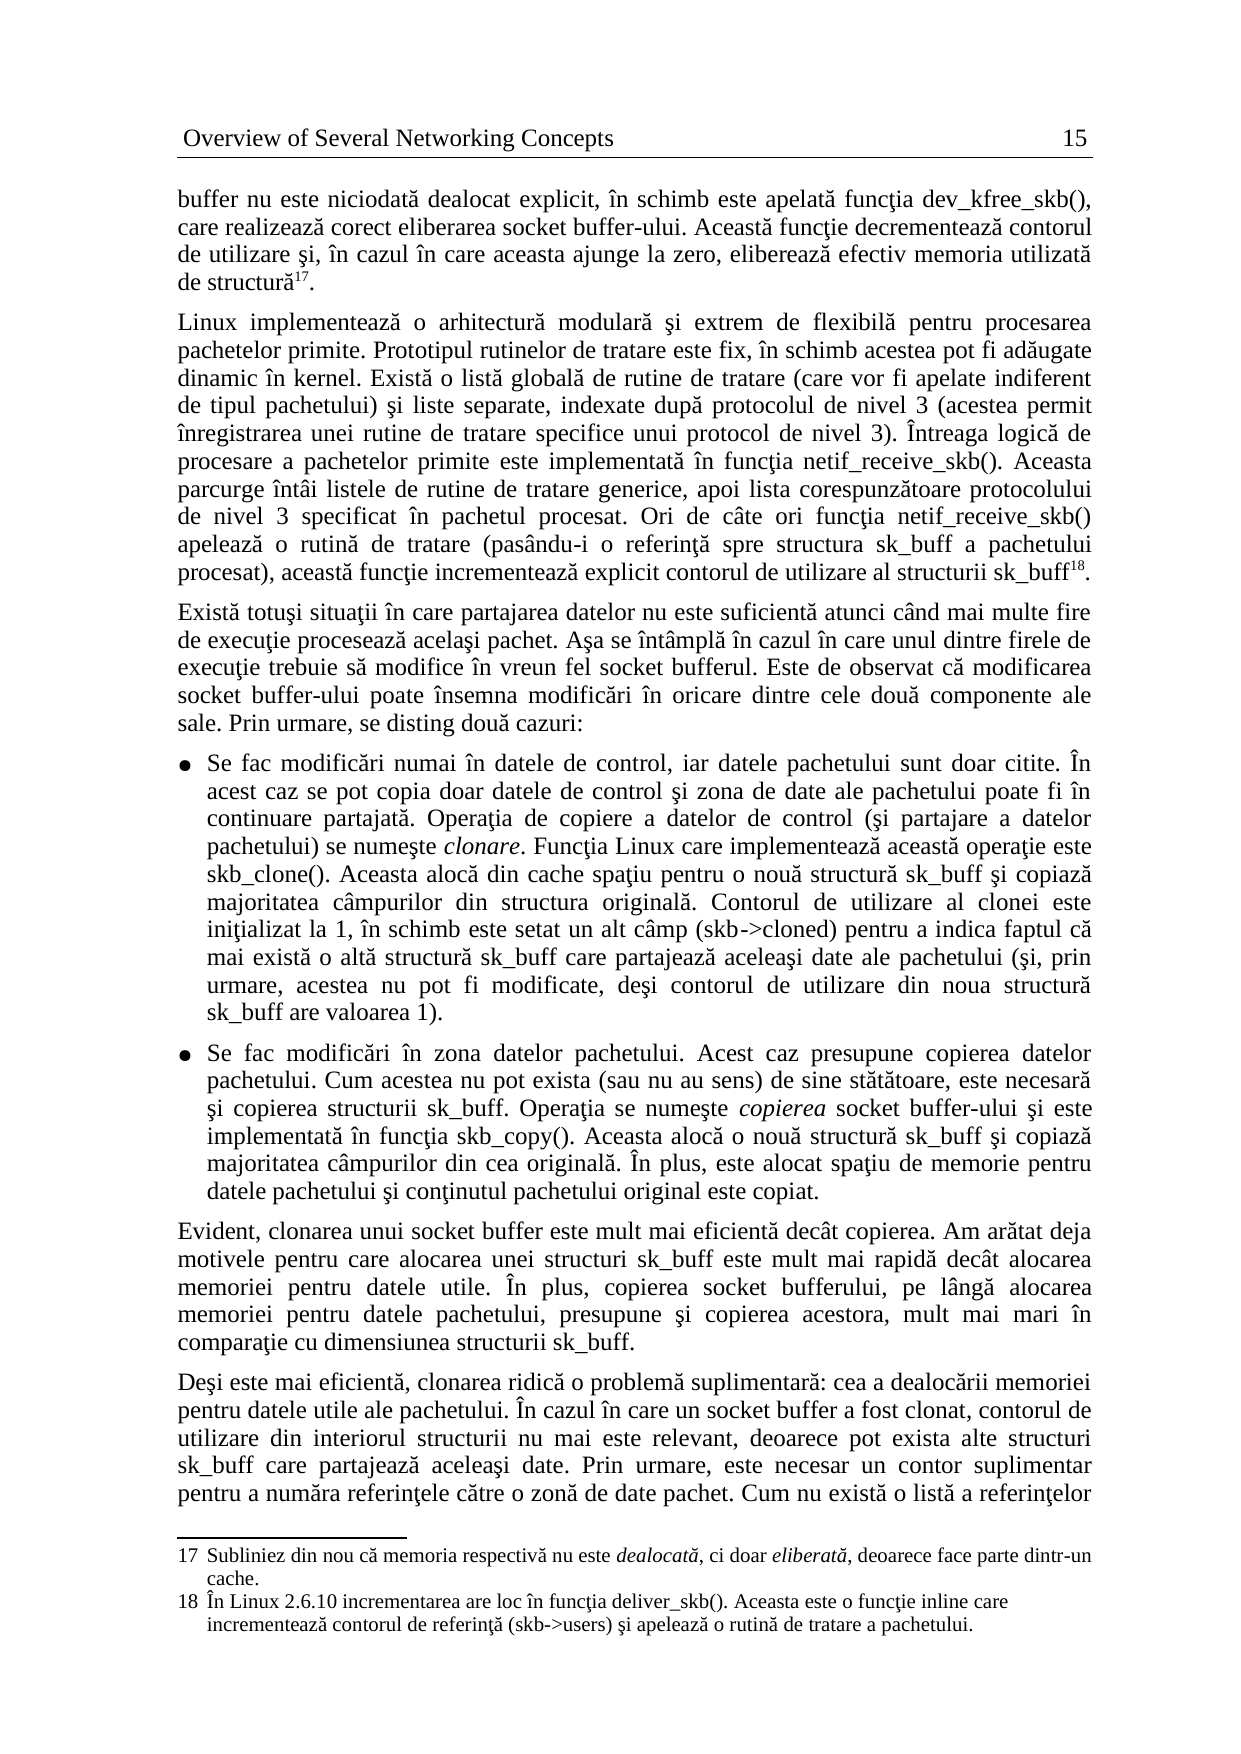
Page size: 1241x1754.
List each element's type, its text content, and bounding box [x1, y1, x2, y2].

list Se fac modificări în zona datelor pachetului. Acest caz presupune copierea datelor pachetului. Cum acestea nu pot exista (sau nu au sens) de sine stătătoare, este necesară şi copierea structurii sk_buff. Operaţia se numeşte copierea socket buffer‑ului şi este implementată în funcţia skb_copy(). Aceasta alocă o nouă structură sk_buff şi copiază majoritatea câmpurilor din cea originală. În plus, este alocat spaţiu de memorie pentru datele pachetului şi conţinutul pachetului original este copiat. [177, 1039, 1093, 1205]
text Deşi este mai eficientă, clonarea ridică o problemă suplimentară: cea a dealocării memoriei pentru datele utile ale pachetului. În cazul în care un socket buffer a fost clonat, contorul de utilizare din interiorul structurii nu mai este relevant, deoarece pot exista alte structuri sk_buff care partajează aceleaşi date. Prin urmare, este necesar un contor suplimentar pentru a număra referinţele către o zonă de date pachet. Cum nu există o listă a referinţelor [177, 1368, 1093, 1507]
text Evident, clonarea unui socket buffer este mult mai eficientă decât copierea. Am arătat deja motivele pentru care alocarea unei structuri sk_buff este mult mai rapidă decât alocarea memoriei pentru datele utile. În plus, copierea socket bufferului, pe lângă alocarea memoriei pentru datele pachetului, presupune şi copierea acestora, mult mai mari în comparaţie cu dimensiunea structurii sk_buff. [177, 1217, 1093, 1356]
list Se fac modificări numai în datele de control, iar datele pachetului sunt doar citite. În acest caz se pot copia doar datele de control şi zona de date ale pachetului poate fi în continuare partajată. Operaţia de copiere a datelor de control (şi partajare a datelor pachetului) se numeşte clonare. Funcţia Linux care implementează această operaţie este skb_clone(). Aceasta alocă din cache spaţiu pentru o nouă structură sk_buff şi copiază majoritatea câmpurilor din structura originală. Contorul de utilizare al clonei este iniţializat la 1, în schimb este setat un alt câmp (skb‑>cloned) pentru a indica faptul că mai există o altă structură sk_buff care partajează aceleaşi date ale pachetului (şi, prin urmare, acestea nu pot fi modificate, deşi contorul de utilizare din noua structură sk_buff are valoarea 1). [177, 749, 1093, 1026]
text buffer nu este niciodată dealocat explicit, în schimb este apelată funcţia dev_kfree_skb(), care realizează corect eliberarea socket buffer‑ului. Această funcţie decrementează contorul de utilizare şi, în cazul în care aceasta ajunge la zero, eliberează efectiv memoria utilizată de structură. [177, 185, 1093, 296]
text Există totuşi situaţii în care partajarea datelor nu este suficientă atunci când mai multe fire de execuţie procesează acelaşi pachet. Aşa se întâmplă în cazul în care unul dintre firele de execuţie trebuie să modifice în vreun fel socket bufferul. Este de observat că modificarea socket buffer‑ului poate însemna modificări în oricare dintre cele două componente ale sale. Prin urmare, se disting două cazuri: [177, 598, 1093, 737]
text Linux implementează o arhitectură modulară şi extrem de flexibilă pentru procesarea pachetelor primite. Prototipul rutinelor de tratare este fix, în schimb acestea pot fi adăugate dinamic în kernel. Există o listă globală de rutine de tratare (care vor fi apelate indiferent de tipul pachetului) şi liste separate, indexate după protocolul de nivel 3 (acestea permit înregistrarea unei rutine de tratare specifice unui protocol de nivel 3). Întreaga logică de procesare a pachetelor primite este implementată în funcţia netif_receive_skb(). Aceasta parcurge întâi listele de rutine de tratare generice, apoi lista corespunzătoare protocolului de nivel 3 specificat în pachetul procesat. Ori de câte ori funcţia netif_receive_skb() apelează o rutină de tratare (pasându‑i o referinţă spre structura sk_buff a pachetului procesat), această funcţie incrementează explicit contorul de utilizare al structurii sk_buff. [177, 308, 1093, 586]
text În Linux 2.6.10 incrementarea are loc în funcţia deliver_skb(). Aceasta este o funcţie inline care incrementează contorul de referinţă (skb->users) şi apelează o rutină de tratare a pachetului. [177, 1590, 1093, 1636]
text Subliniez din nou că memoria respectivă nu este dealocată, ci doar eliberată, deoarece face parte dintr‑un cache. [177, 1544, 1093, 1590]
